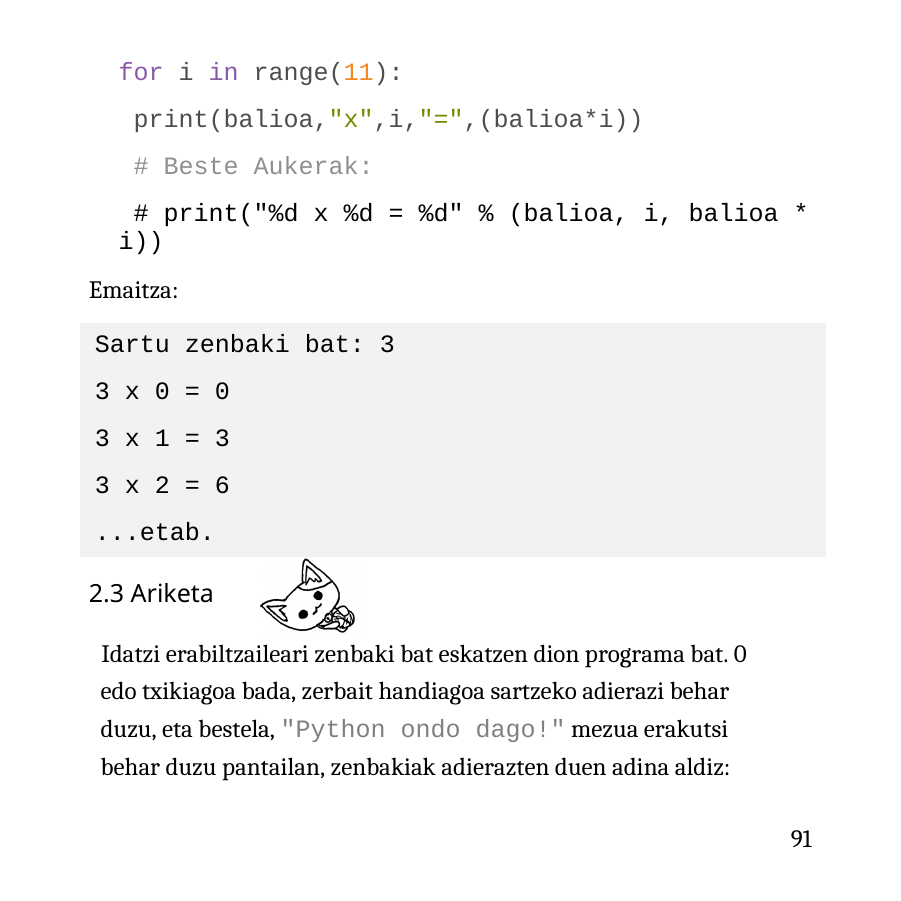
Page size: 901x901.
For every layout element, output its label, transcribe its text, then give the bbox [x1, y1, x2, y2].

text for i in range(11): [118, 59, 811, 87]
text Sartu zenbaki bat: 3 [86, 330, 820, 360]
text 3 x 1 = 3 [86, 417, 820, 454]
text ...etab. [86, 512, 820, 550]
text # Beste Aukerak: [118, 153, 811, 182]
text [366, 575, 811, 609]
text print(balioa,"x",i,"=",(balioa*i)) [118, 106, 811, 134]
text Idatzi erabiltzaileari zenbaki bat eskatzen dion programa bat. 0 edo txikiagoa bada, zerbait handiagoa sartzeko adierazi behar duzu, eta bestela, "Python ondo dago!" mezua erakutsi behar duzu pantailan, zenbakiak adierazten duen adina aldiz: [100, 640, 786, 782]
text # print("%d x %d = %d" % (balioa, i, balioa * i)) [118, 200, 811, 257]
text 3 x 0 = 0 [86, 370, 820, 407]
text Emaitza: [89, 276, 811, 304]
picture [259, 558, 366, 633]
text 2.3 Ariketa [89, 575, 259, 609]
text 3 x 2 = 6 [86, 464, 820, 501]
